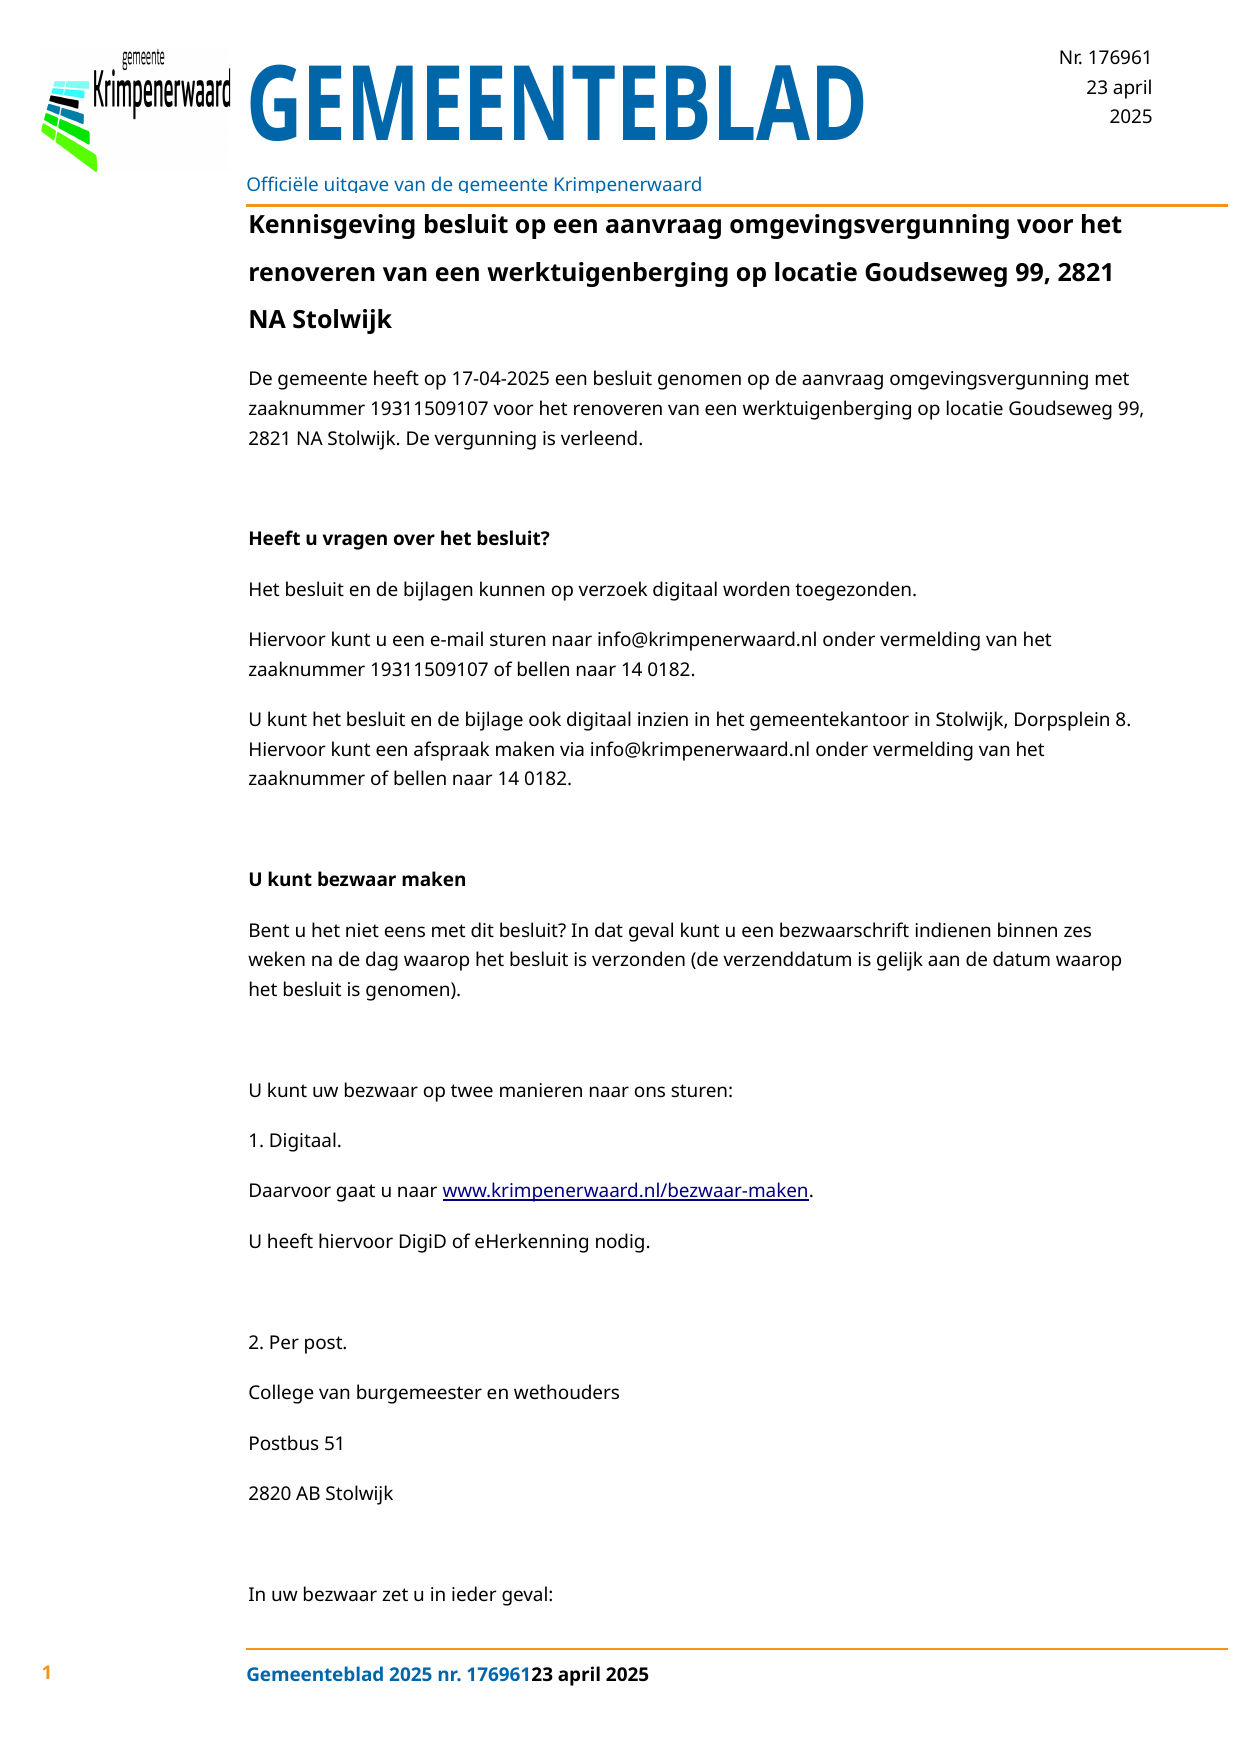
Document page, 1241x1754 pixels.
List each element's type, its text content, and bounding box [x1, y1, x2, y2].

text Het besluit en de bijlagen kunnen op verzoek digitaal worden toegezonden. [248, 576, 1152, 602]
text 2820 AB Stolwijk [248, 1480, 1152, 1506]
text Postbus 51 [248, 1430, 1152, 1455]
text In uw bezwaar zet u in ieder geval: [248, 1581, 1152, 1607]
text Hiervoor kunt u een e-mail sturen naar info@krimpenerwaard.nl onder vermelding van het zaaknummer 19311509107 of bellen naar 14 0182. [248, 626, 1152, 682]
text Bent u het niet eens met dit besluit? In dat geval kunt u een bezwaarschrift indienen binnen zes weken na de dag waarop het besluit is verzonden (de verzenddatum is gelijk aan de datum waarop het besluit is genomen). [248, 917, 1152, 1002]
picture [41, 47, 231, 172]
text Daarvoor gaat u naar www.krimpenerwaard.nl/bezwaar-maken. [248, 1178, 1152, 1203]
text U kunt het besluit en de bijlage ook digitaal inzien in het gemeentekantoor in Stolwijk, Dorpsplein 8. Hiervoor kunt een afspraak maken via info@krimpenerwaard.nl onder vermelding van het zaaknummer of bellen naar 14 0182. [248, 706, 1152, 791]
text 2. Per post. [248, 1329, 1152, 1354]
text Heeft u vragen over het besluit? [248, 526, 1152, 551]
text U heeft hiervoor DigiD of eHerkenning nodig. [248, 1228, 1152, 1254]
text 1. Digitaal. [248, 1127, 1152, 1153]
text Kennisgeving besluit op een aanvraag omgevingsvergunning voor het renoveren van een werktuigenberging op locatie Goudseweg 99, 2821 NA Stolwijk [248, 207, 1152, 336]
text College van burgemeester en wethouders [248, 1379, 1152, 1405]
text U kunt bezwaar maken [248, 866, 1152, 892]
text U kunt uw bezwaar op twee manieren naar ons sturen: [248, 1077, 1152, 1102]
text De gemeente heeft op 17-04-2025 een besluit genomen op de aanvraag omgevingsvergunning met zaaknummer 19311509107 voor het renoveren van een werktuigenberging op locatie Goudseweg 99, 2821 NA Stolwijk. De vergunning is verleend. [248, 366, 1152, 450]
